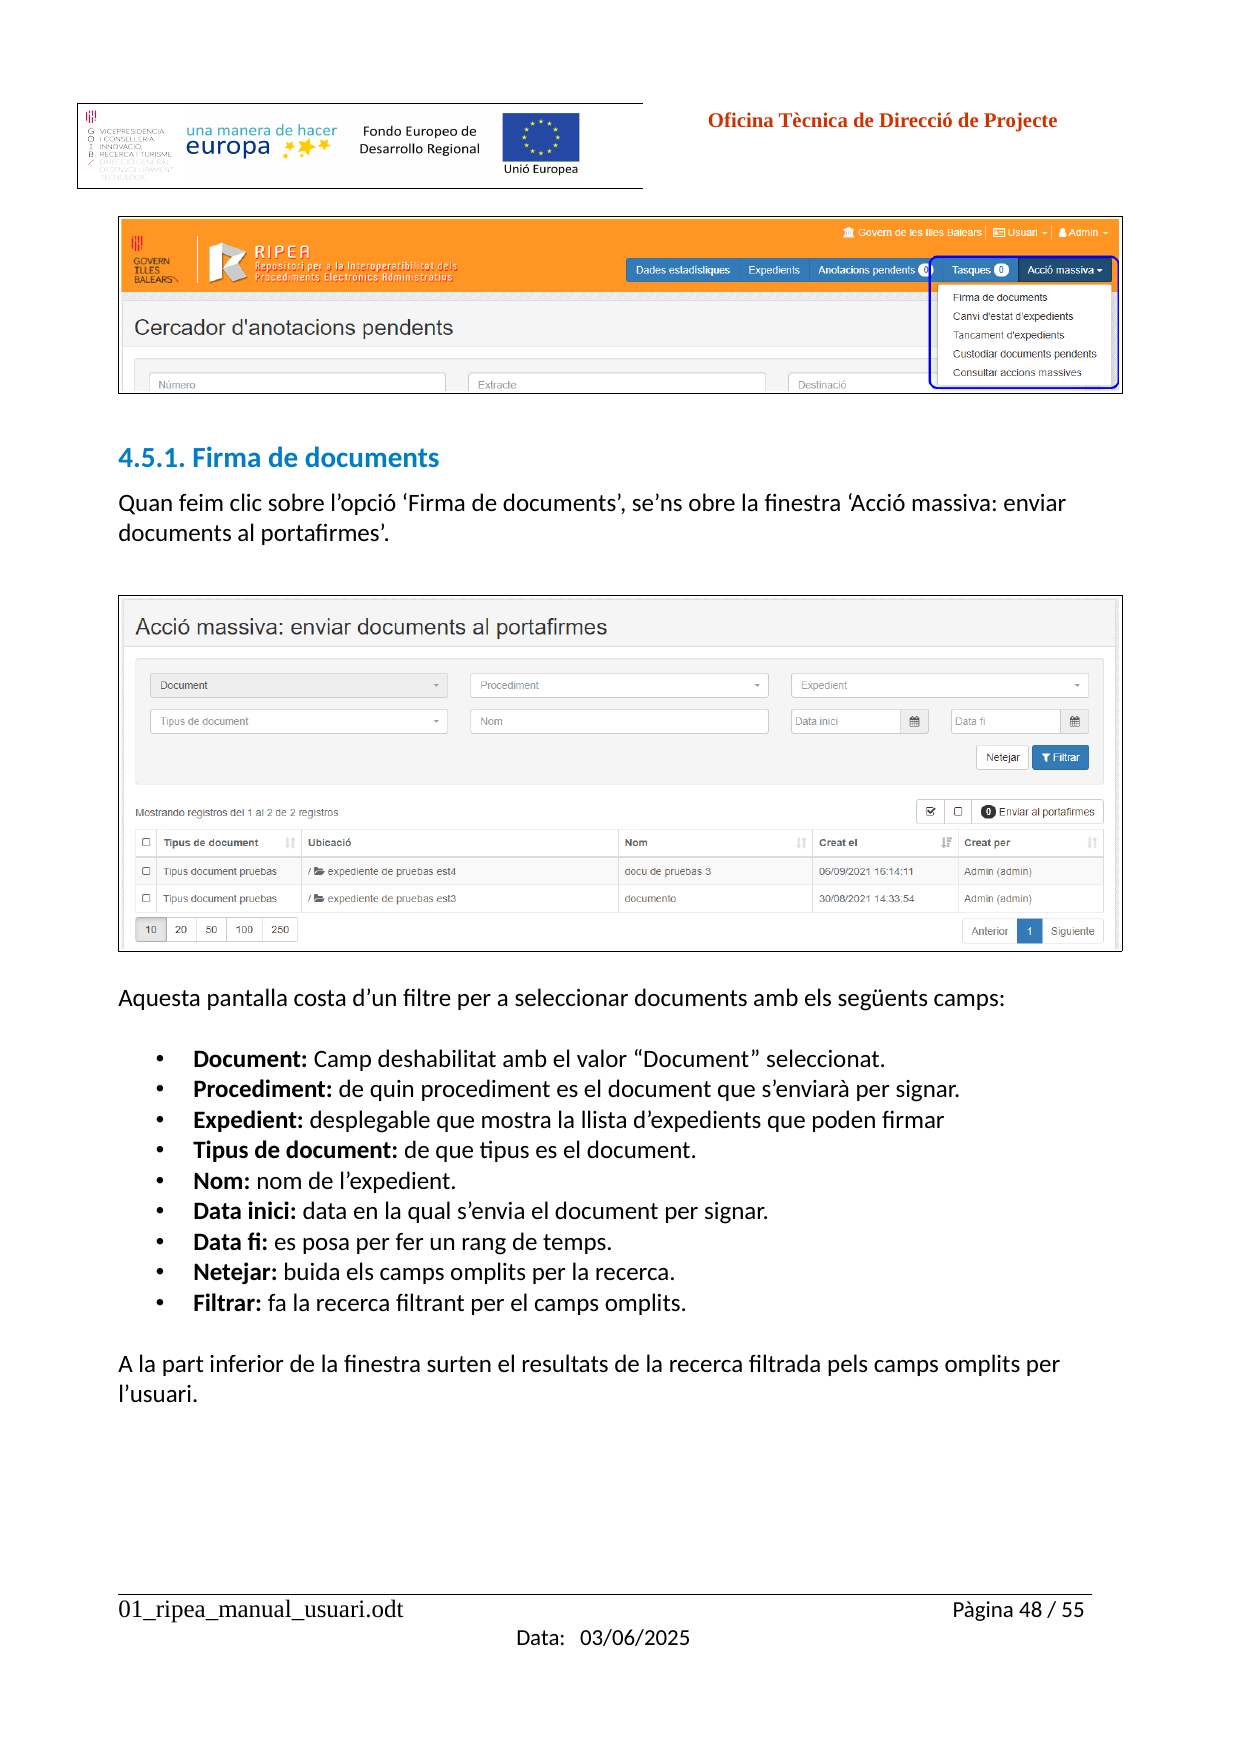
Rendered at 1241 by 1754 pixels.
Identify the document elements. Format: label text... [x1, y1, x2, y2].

subtitle 4.5.1. Firma de documents [118, 439, 1122, 474]
list Netejar: buida els camps omplits per la recerca. [156, 1257, 1122, 1287]
list Data inici: data en la qual s’envia el document per signar. [156, 1196, 1122, 1226]
picture [82, 108, 178, 182]
list Filtrar: fa la recerca filtrant per el camps omplits. [156, 1287, 1122, 1318]
picture [184, 108, 585, 182]
list Document: Camp deshabilitat amb el valor “Document” seleccionat. [156, 1043, 1122, 1073]
list Expedient: desplegable que mostra la llista d’expedients que poden firmar [156, 1104, 1122, 1134]
picture [121, 598, 1119, 949]
text Quan feim clic sobre l’opció ‘Firma de documents’, se’ns obre la finestra ‘Acció massiva: enviar documents al portafirmes’. [118, 487, 1122, 548]
list Data fi: es posa per fer un rang de temps. [156, 1226, 1122, 1257]
picture [121, 219, 1119, 391]
list Tipus de document: de que tipus es el document. [156, 1134, 1122, 1165]
list Nom: nom de l’expedient. [156, 1165, 1122, 1196]
text Aquesta pantalla costa d’un filtre per a seleccionar documents amb els següents camps: [118, 982, 1122, 1012]
text A la part inferior de la finestra surten el resultats de la recerca filtrada pels camps omplits per l’usuari. [118, 1348, 1122, 1409]
list Procediment: de quin procediment es el document que s’enviarà per signar. [156, 1073, 1122, 1104]
